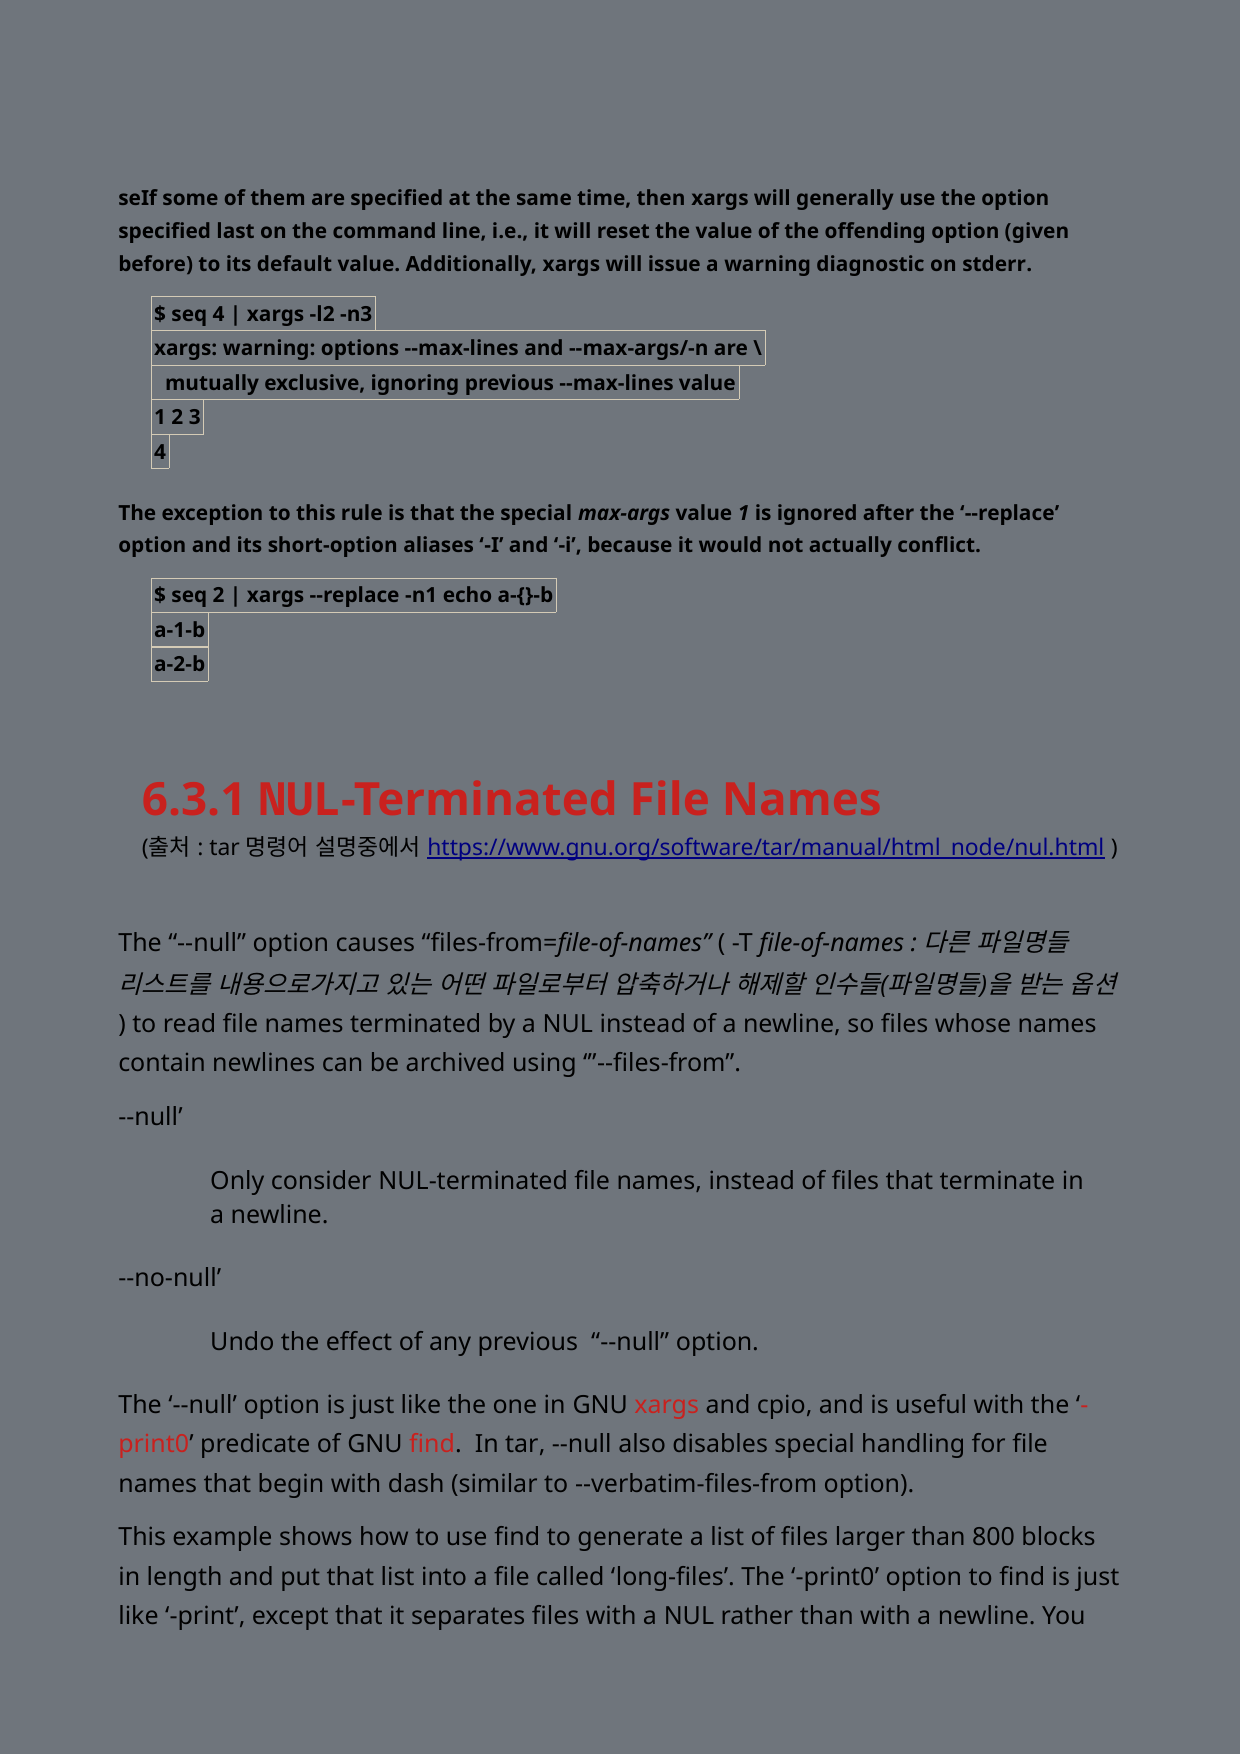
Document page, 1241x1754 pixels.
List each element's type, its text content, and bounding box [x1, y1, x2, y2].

text [209, 647, 1122, 681]
text The ‘--null’ option is just like the one in GNU xargs and cpio, and is useful with the ‘-print0’ predicate of GNU find. In tar, --null also disables special handling for file names that begin with dash (similar to --verbatim-files-from option). [118, 1387, 1122, 1499]
text xargs: warning: options --max-lines and --max-args/-n are \ [152, 331, 765, 365]
text The “--null” option causes “files-from=file-of-names” ( -T file-of-names : 다른 파일명들 리스트를 내용으로가지고 있는 어떤 파일로부터 압축하거나 해제할 인수들(파일명들)을 받는 옵션 ) to read file names terminated by a NUL instead of a newline, so files whose names contain newlines can be archived using ‘”--files-from”. [118, 923, 1122, 1079]
subtitle 6.3.1 NUL-Terminated File Names [142, 766, 1122, 829]
text a-2-b [152, 648, 208, 681]
text seIf some of them are specified at the same time, then xargs will generally use the option specified last on the command line, i.e., it will reset the value of the offending option (given before) to its default value. Additionally, xargs will issue a warning diagnostic on stderr. [118, 183, 1122, 277]
text [557, 578, 1122, 612]
text [376, 296, 1122, 330]
text The exception to this rule is that the special max-args value 1 is ignored after the ‘--replace’ option and its short-option aliases ‘-I’ and ‘-i’, because it would not actually conflict. [118, 498, 1122, 559]
text 4 [152, 435, 169, 468]
text $ seq 2 | xargs --replace -n1 echo a-{}-b [152, 579, 556, 612]
text 1 2 3 [152, 400, 203, 434]
text (출처 : tar 명령어 설명중에서 https://www.gnu.org/software/tar/manual/html_node/nul.html ) [142, 829, 1122, 862]
text [170, 434, 1122, 468]
text [204, 399, 1122, 434]
list Only consider NUL-terminated file names, instead of files that terminate in a newline. [210, 1162, 1089, 1230]
text This example shows how to use find to generate a list of files larger than 800 blocks in length and put that list into a file called ‘long-files’. The ‘-print0’ option to find is just like ‘-print’, except that it separates files with a NUL rather than with a newline. You [118, 1519, 1122, 1631]
text [766, 330, 1122, 365]
text [740, 365, 1122, 399]
subtitle --no-null’ [118, 1260, 1122, 1294]
text $ seq 4 | xargs -l2 -n3 [152, 297, 375, 330]
list Undo the effect of any previous “--null” option. [210, 1323, 1089, 1357]
text [209, 612, 1122, 647]
text a-1-b [152, 613, 208, 646]
text mutually exclusive, ignoring previous --max-lines value [152, 366, 739, 399]
subtitle --null’ [118, 1099, 1122, 1133]
